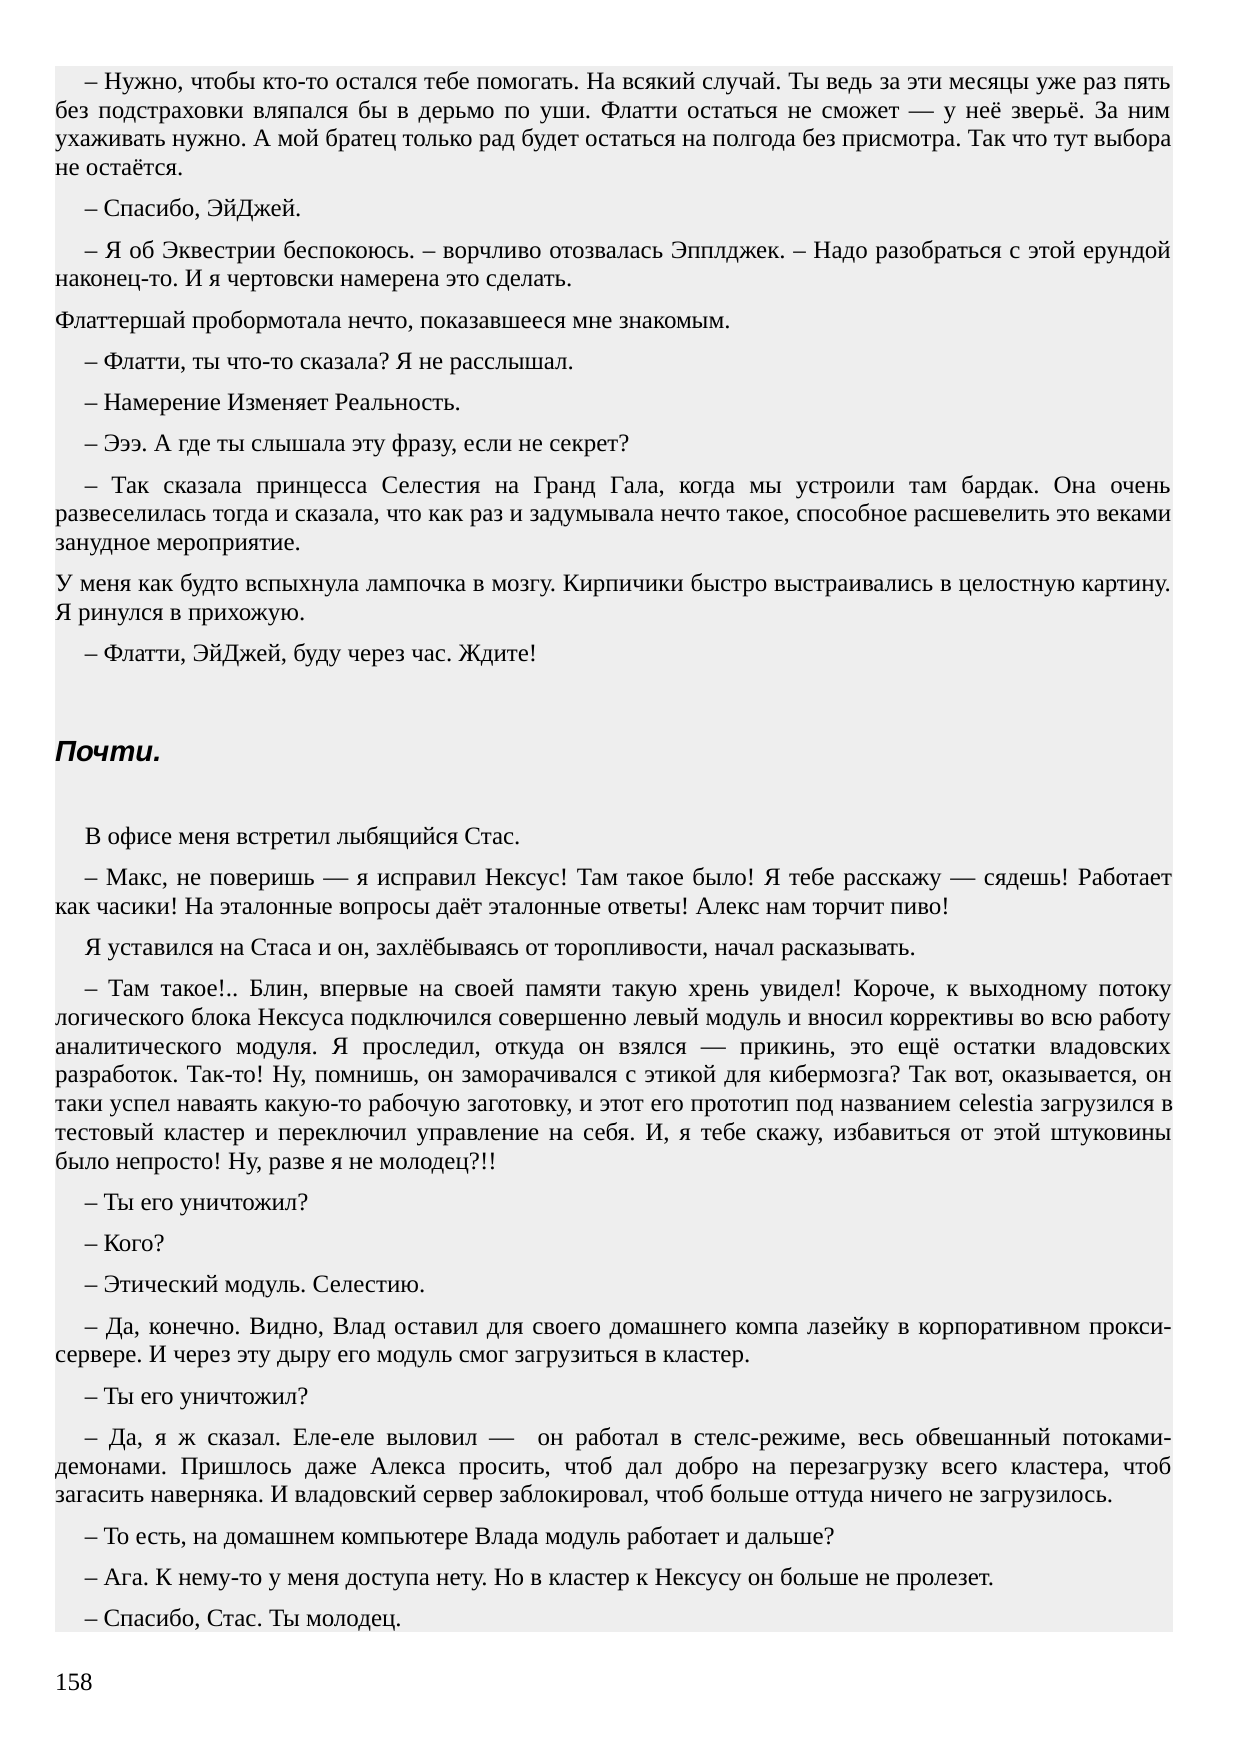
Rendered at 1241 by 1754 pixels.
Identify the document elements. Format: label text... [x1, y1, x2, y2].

list У меня как будто вспыхнула лампочка в мозгу. Кирпичики быстро выстраивались в целостную картину. Я ринулся в прихожую. [55, 568, 1173, 626]
text – Я об Эквестрии беспокоюсь. – ворчливо отозвалась Эпплджек. – Надо разобраться с этой ерундой наконец-то. И я чертовски намерена это сделать. [55, 235, 1173, 292]
text – Там такое!.. Блин, впервые на своей памяти такую хрень увидел! Короче, к выходному потоку логического блока Нексуса подключился совершенно левый модуль и вносил коррективы во всю работу аналитического модуля. Я проследил, откуда он взялся — прикинь, это ещё остатки владовских разработок. Так-то! Ну, помнишь, он заморачивался с этикой для кибермозга? Так вот, оказывается, он таки успел наваять какую-то рабочую заготовку, и этот его прототип под названием celestia загрузился в тестовый кластер и переключил управление на себя. И, я тебе скажу, избавиться от этой штуковины было непросто! Ну, разве я не молодец?!! [55, 973, 1173, 1174]
subtitle Почти. [55, 733, 1173, 767]
text – Эээ. А где ты слышала эту фразу, если не секрет? [55, 428, 1173, 457]
text – Нужно, чтобы кто-то остался тебе помогать. На всякий случай. Ты ведь за эти месяцы уже раз пять без подстраховки вляпался бы в дерьмо по уши. Флатти остаться не сможет — у неё зверьё. За ним ухаживать нужно. А мой братец только рад будет остаться на полгода без присмотра. Так что тут выбора не остаётся. [55, 66, 1173, 181]
text – Так сказала принцесса Селестия на Гранд Гала, когда мы устроили там бардак. Она очень развеселилась тогда и сказала, что как раз и задумывала нечто такое, способное расшевелить это веками занудное мероприятие. [55, 470, 1173, 556]
text – Флатти, ЭйДжей, буду через час. Ждите! [55, 638, 1173, 667]
text – Флатти, ты что-то сказала? Я не расслышал. [55, 346, 1173, 375]
text – Ты его уничтожил? [55, 1381, 1173, 1409]
text – Спасибо, Стас. Ты молодец. [55, 1603, 1173, 1632]
text – Да, конечно. Видно, Влад оставил для своего домашнего компа лазейку в корпоративном прокси-сервере. И через эту дыру его модуль смог загрузиться в кластер. [55, 1311, 1173, 1368]
text В офисе меня встретил лыбящийся Стас. [55, 821, 1173, 849]
text – Этический модуль. Селестию. [55, 1269, 1173, 1298]
text – Ты его уничтожил? [55, 1187, 1173, 1216]
text – То есть, на домашнем компьютере Влада модуль работает и дальше? [55, 1521, 1173, 1549]
text – Кого? [55, 1228, 1173, 1257]
text Я уставился на Стаса и он, захлёбываясь от торопливости, начал расказывать. [55, 932, 1173, 961]
text – Макс, не поверишь — я исправил Нексус! Там такое было! Я тебе расскажу — сядешь! Работает как часики! На эталонные вопросы даёт эталонные ответы! Алекс нам торчит пиво! [55, 862, 1173, 919]
text – Спасибо, ЭйДжей. [55, 193, 1173, 222]
text – Намерение Изменяет Реальность. [55, 387, 1173, 416]
text – Да, я ж сказал. Еле-еле выловил — он работал в стелс-режиме, весь обвешанный потоками-демонами. Пришлось даже Алекса просить, чтоб дал добро на перезагрузку всего кластера, чтоб загасить наверняка. И владовский сервер заблокировал, чтоб больше оттуда ничего не загрузилось. [55, 1422, 1173, 1508]
list Флаттершай пробормотала нечто, показавшееся мне знакомым. [55, 305, 1173, 333]
text – Ага. К нему-то у меня доступа нету. Но в кластер к Нексусу он больше не пролезет. [55, 1562, 1173, 1591]
